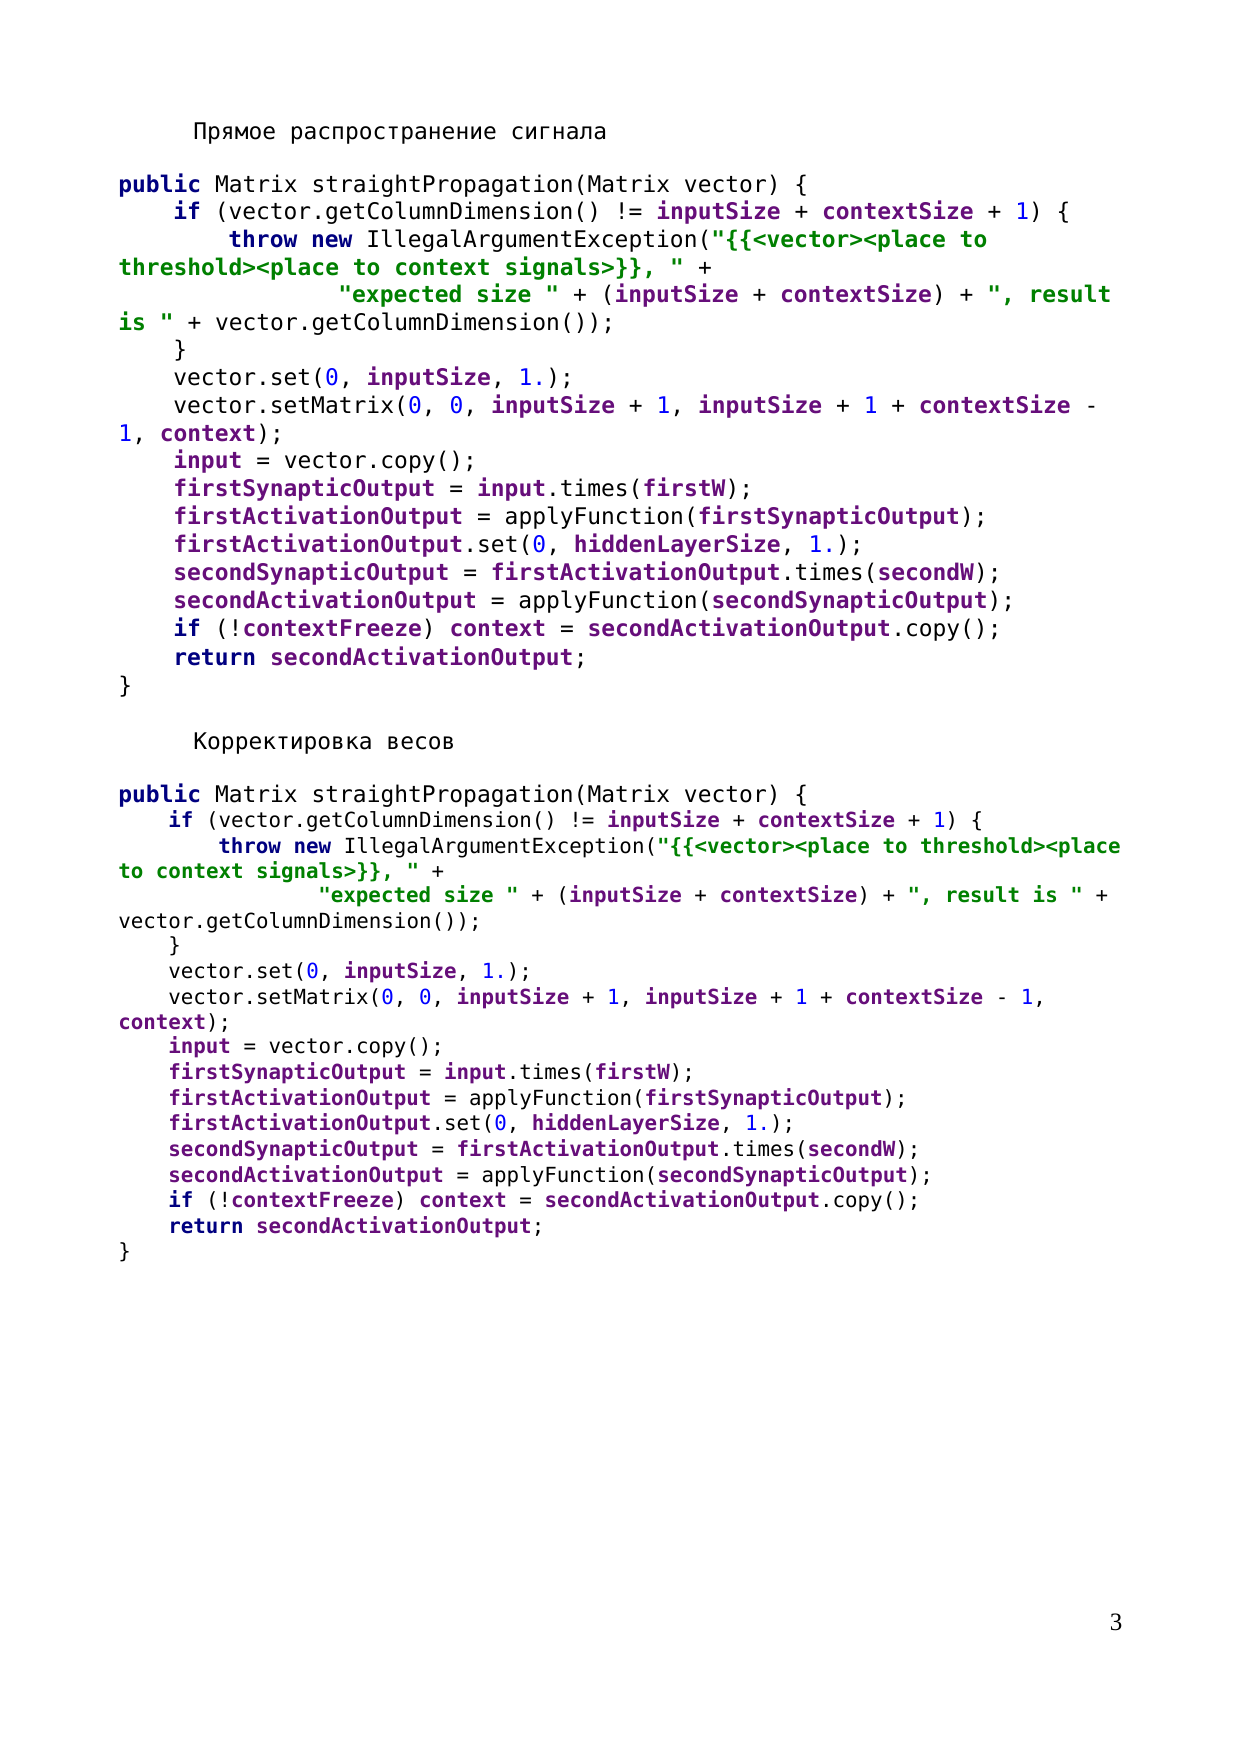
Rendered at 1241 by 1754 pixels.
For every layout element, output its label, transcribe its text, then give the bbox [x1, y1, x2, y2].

text public Matrix straightPropagation(Matrix vector) { [118, 781, 1122, 808]
text firstSynapticOutput = input.times(firstW); [118, 475, 1122, 503]
text vector.set(0, inputSize, 1.); [118, 364, 1122, 392]
text firstSynapticOutput = input.times(firstW); [118, 1060, 1122, 1086]
text } [118, 336, 1122, 364]
text input = vector.copy(); [118, 447, 1122, 475]
text "expected size " + (inputSize + contextSize) + ", result is " + vector.getColumnDimension()); [118, 883, 1122, 933]
text } [118, 672, 1122, 698]
text return secondActivationOutput; [118, 1214, 1122, 1239]
text } [118, 933, 1122, 959]
text firstActivationOutput.set(0, hiddenLayerSize, 1.); [118, 531, 1122, 559]
text vector.set(0, inputSize, 1.); [118, 959, 1122, 985]
text input = vector.copy(); [118, 1034, 1122, 1060]
text public Matrix straightPropagation(Matrix vector) { [118, 171, 1122, 198]
text return secondActivationOutput; [118, 644, 1122, 672]
text secondActivationOutput = applyFunction(secondSynapticOutput); [118, 587, 1122, 616]
text firstActivationOutput = applyFunction(firstSynapticOutput); [118, 1086, 1122, 1111]
text if (vector.getColumnDimension() != inputSize + contextSize + 1) { [118, 198, 1122, 226]
text if (!contextFreeze) context = secondActivationOutput.copy(); [118, 1188, 1122, 1214]
text vector.setMatrix(0, 0, inputSize + 1, inputSize + 1 + contextSize - 1, context); [118, 985, 1122, 1034]
text Прямое распространение сигнала [118, 118, 1122, 145]
text "expected size " + (inputSize + contextSize) + ", result is " + vector.getColumnDimension()); [118, 281, 1122, 336]
text if (!contextFreeze) context = secondActivationOutput.copy(); [118, 616, 1122, 644]
text Корректировка весов [118, 728, 1122, 755]
text vector.setMatrix(0, 0, inputSize + 1, inputSize + 1 + contextSize - 1, context); [118, 392, 1122, 447]
text throw new IllegalArgumentException("{{<vector><place to threshold><place to context signals>}}, " + [118, 834, 1122, 883]
text firstActivationOutput.set(0, hiddenLayerSize, 1.); [118, 1111, 1122, 1137]
text secondActivationOutput = applyFunction(secondSynapticOutput); [118, 1163, 1122, 1188]
text firstActivationOutput = applyFunction(firstSynapticOutput); [118, 503, 1122, 531]
text throw new IllegalArgumentException("{{<vector><place to threshold><place to context signals>}}, " + [118, 226, 1122, 281]
text secondSynapticOutput = firstActivationOutput.times(secondW); [118, 559, 1122, 587]
text } [118, 1239, 1122, 1264]
text secondSynapticOutput = firstActivationOutput.times(secondW); [118, 1137, 1122, 1163]
text if (vector.getColumnDimension() != inputSize + contextSize + 1) { [118, 808, 1122, 834]
